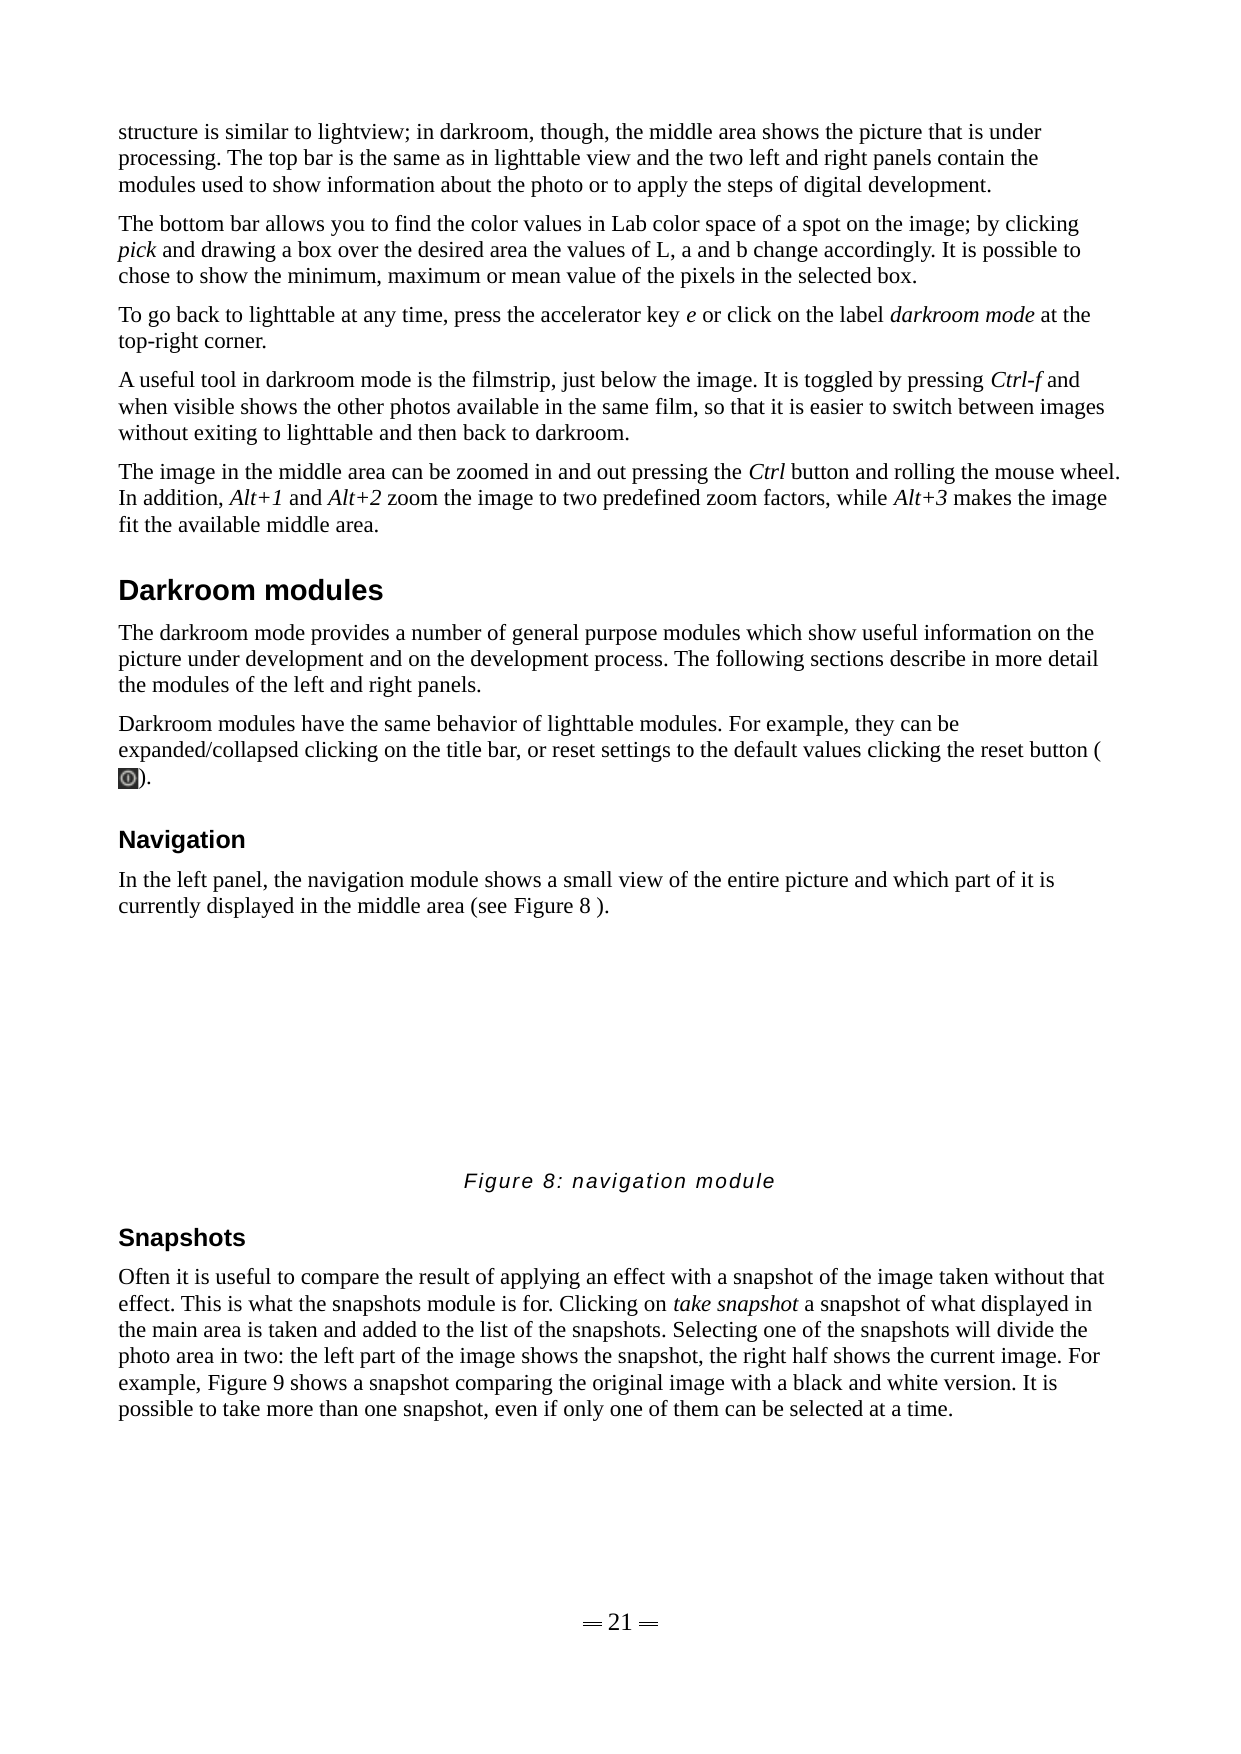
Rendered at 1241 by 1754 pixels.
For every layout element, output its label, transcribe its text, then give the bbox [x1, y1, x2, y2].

text To go back to lighttable at any time, press the accelerator key e or click on the label darkroom mode at the top-right corner. [118, 301, 1122, 354]
text The bottom bar allows you to find the color values in Lab color space of a spot on the image; by clicking pick and drawing a box over the desired area the values of L, a and b change accordingly. It is possible to chose to show the minimum, maximum or mean value of the pixels in the selected box. [118, 210, 1122, 289]
text Figure 8: navigation module [429, 941, 811, 1193]
text Darkroom modules have the same behavior of lighttable modules. For example, they can be expanded/collapsed clicking on the title bar, or reset settings to the default values clicking the reset button (). [118, 710, 1122, 789]
text The darkroom mode provides a number of general purpose modules which show useful information on the picture under development and on the development process. The following sections describe in more detail the modules of the left and right panels. [118, 618, 1122, 698]
text Often it is useful to compare the result of applying an effect with a snapshot of the image taken without that effect. This is what the snapshots module is for. Clicking on take snapshot a snapshot of what displayed in the main area is taken and added to the list of the snapshots. Selecting one of the snapshots will divide the photo area in two: the left part of the image shows the snapshot, the right half shows the current image. For example, Figure 9 shows a snapshot comparing the original image with a black and white version. It is possible to take more than one snapshot, even if only one of them can be selected at a time. [118, 1263, 1122, 1421]
text The image in the middle area can be zoomed in and out pressing the Ctrl button and rolling the mouse wheel. In addition, Alt+1 and Alt+2 zoom the image to two predefined zoom factors, while Alt+3 makes the image fit the available middle area. [118, 458, 1122, 537]
text In the left panel, the navigation module shows a small view of the entire picture and which part of it is currently displayed in the middle area (see Figure 8 ). [118, 866, 1122, 918]
text A useful tool in darkroom mode is the filmstrip, just below the image. It is toggled by pressing Ctrl-f and when visible shows the other photos available in the same film, so that it is easier to switch between images without exiting to lighttable and then back to darkroom. [118, 366, 1122, 446]
subtitle Darkroom modules [118, 573, 1122, 607]
text structure is similar to lightview; in darkroom, though, the middle area shows the picture that is under processing. The top bar is the same as in lighttable view and the two left and right panels contain the modules used to show information about the photo or to apply the steps of digital development. [118, 118, 1122, 197]
subtitle Snapshots [118, 955, 1122, 1252]
subtitle Navigation [118, 825, 1122, 854]
picture [118, 768, 139, 789]
subtitle [429, 929, 811, 941]
